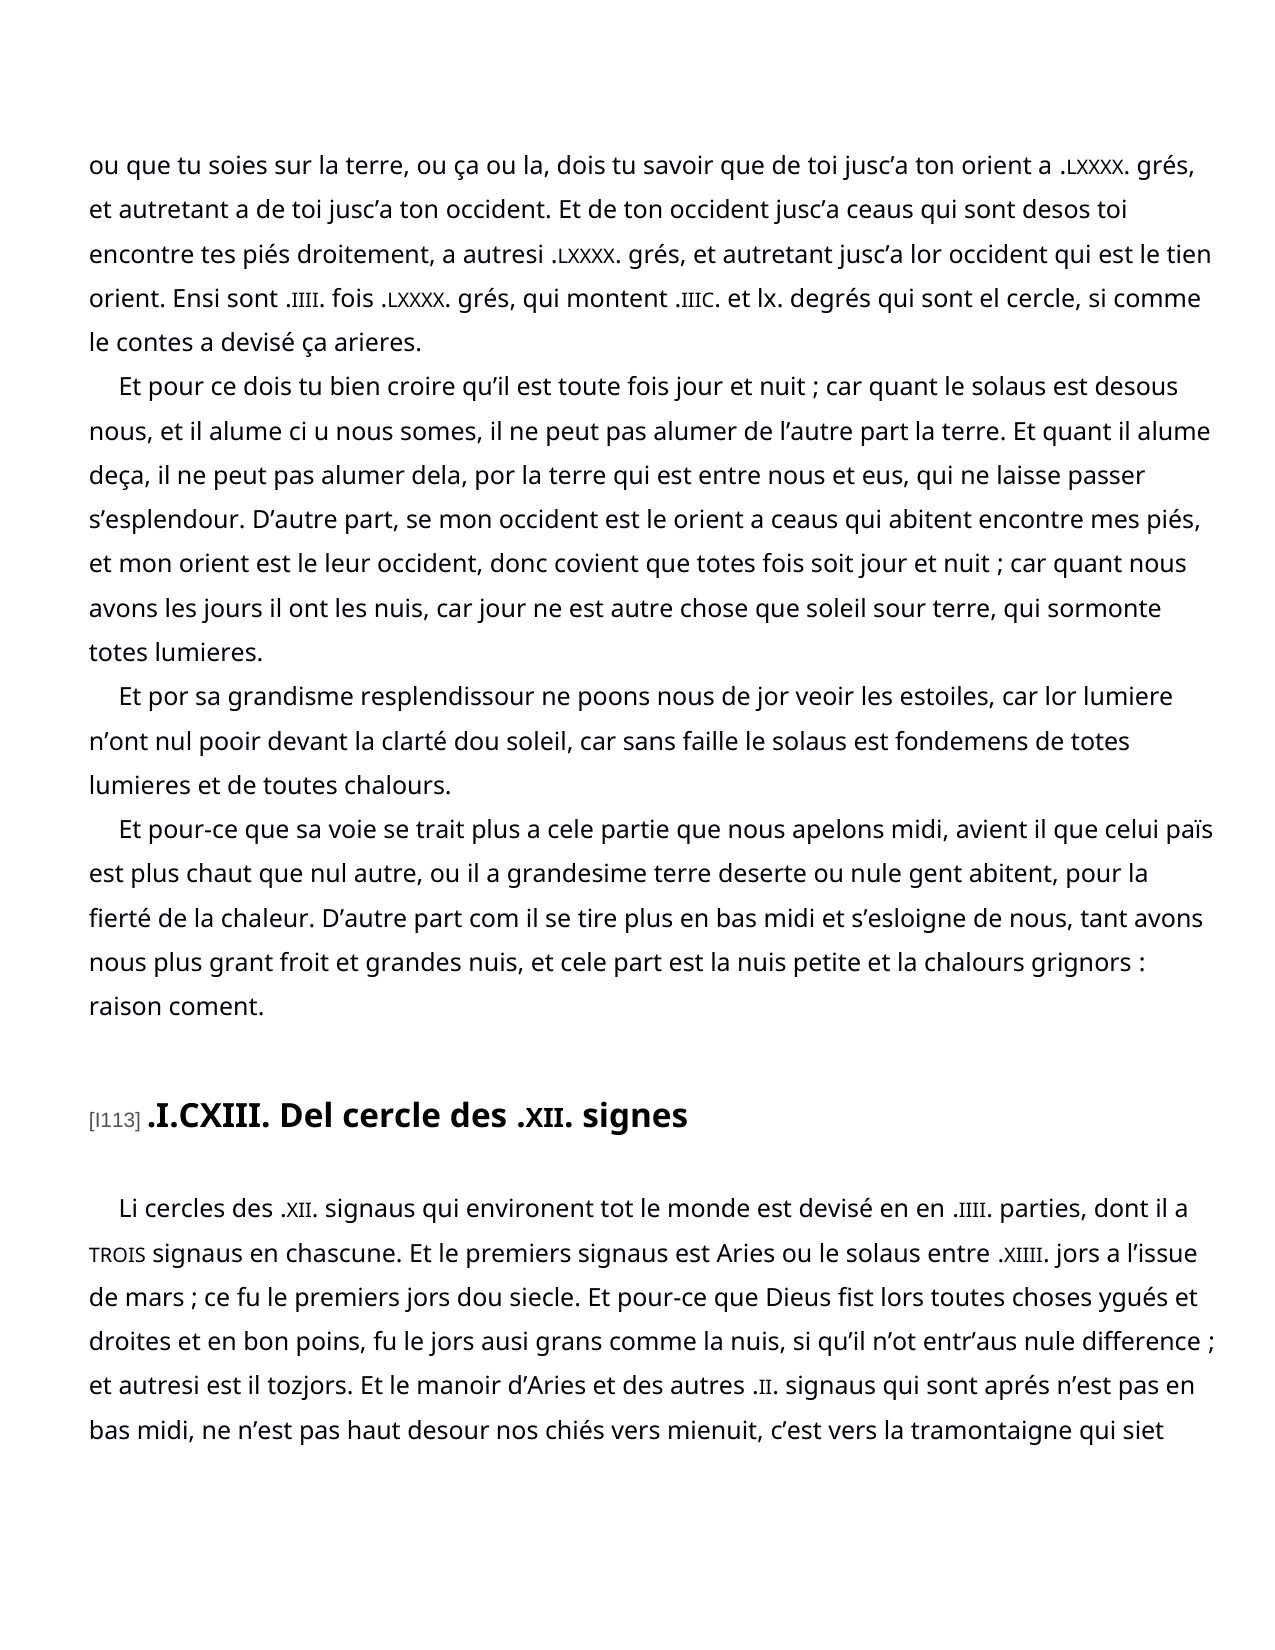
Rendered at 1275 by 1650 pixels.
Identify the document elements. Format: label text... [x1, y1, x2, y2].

subtitle [I113] .I.CXIII. Del cercle des .xii. signes [89, 1092, 1216, 1138]
text Et pour ce dois tu bien croire qu’il est toute fois jour et nuit ; car quant le solaus est desous nous, et il alume ci u nous somes, il ne peut pas alumer de l’autre part la terre. Et quant il alume deça, il ne peut pas alumer dela, por la terre qui est entre nous et eus, qui ne laisse passer s’esplendour. D’autre part, se mon occident est le orient a ceaus qui abitent encontre mes piés, et mon orient est le leur occident, donc covient que totes fois soit jour et nuit ; car quant nous avons les jours il ont les nuis, car jour ne est autre chose que soleil sour terre, qui sormonte totes lumieres. [89, 369, 1216, 669]
text ou que tu soies sur la terre, ou ça ou la, dois tu savoir que de toi jusc’a ton orient a .lxxxx. grés, et autretant a de toi jusc’a ton occident. Et de ton occident jusc’a ceaus qui sont desos toi encontre tes piés droitement, a autresi .lxxxx. grés, et autretant jusc’a lor occident qui est le tien orient. Ensi sont .iiii. fois .lxxxx. grés, qui montent .iiic. et lx. degrés qui sont el cercle, si comme le contes a devisé ça arieres. [89, 148, 1216, 359]
text Li cercles des .xii. signaus qui environent tot le monde est devisé en en .iiii. parties, dont il a trois signaus en chascune. Et le premiers signaus est Aries ou le solaus entre .xiiii. jors a l’issue de mars ; ce fu le premiers jors dou siecle. Et pour-ce que Dieus fist lors toutes choses ygués et droites et en bon poins, fu le jors ausi grans comme la nuis, si qu’il n’ot entr’aus nule difference ; et autresi est il tozjors. Et le manoir d’Aries et des autres .ii. signaus qui sont aprés n’est pas en bas midi, ne n’est pas haut desour nos chiés vers mienuit, c’est vers la tramontaigne qui siet [89, 1191, 1216, 1446]
text Et pour-ce que sa voie se trait plus a cele partie que nous apelons midi, avient il que celui païs est plus chaut que nul autre, ou il a grandesime terre deserte ou nule gent abitent, pour la fierté de la chaleur. D’autre part com il se tire plus en bas midi et s’esloigne de nous, tant avons nous plus grant froit et grandes nuis, et cele part est la nuis petite et la chalours grignors : raison coment. [89, 812, 1216, 1023]
text Et por sa grandisme resplendissour ne poons nous de jor veoir les estoiles, car lor lumiere n’ont nul pooir devant la clarté dou soleil, car sans faille le solaus est fondemens de totes lumieres et de toutes chalours. [89, 679, 1216, 802]
